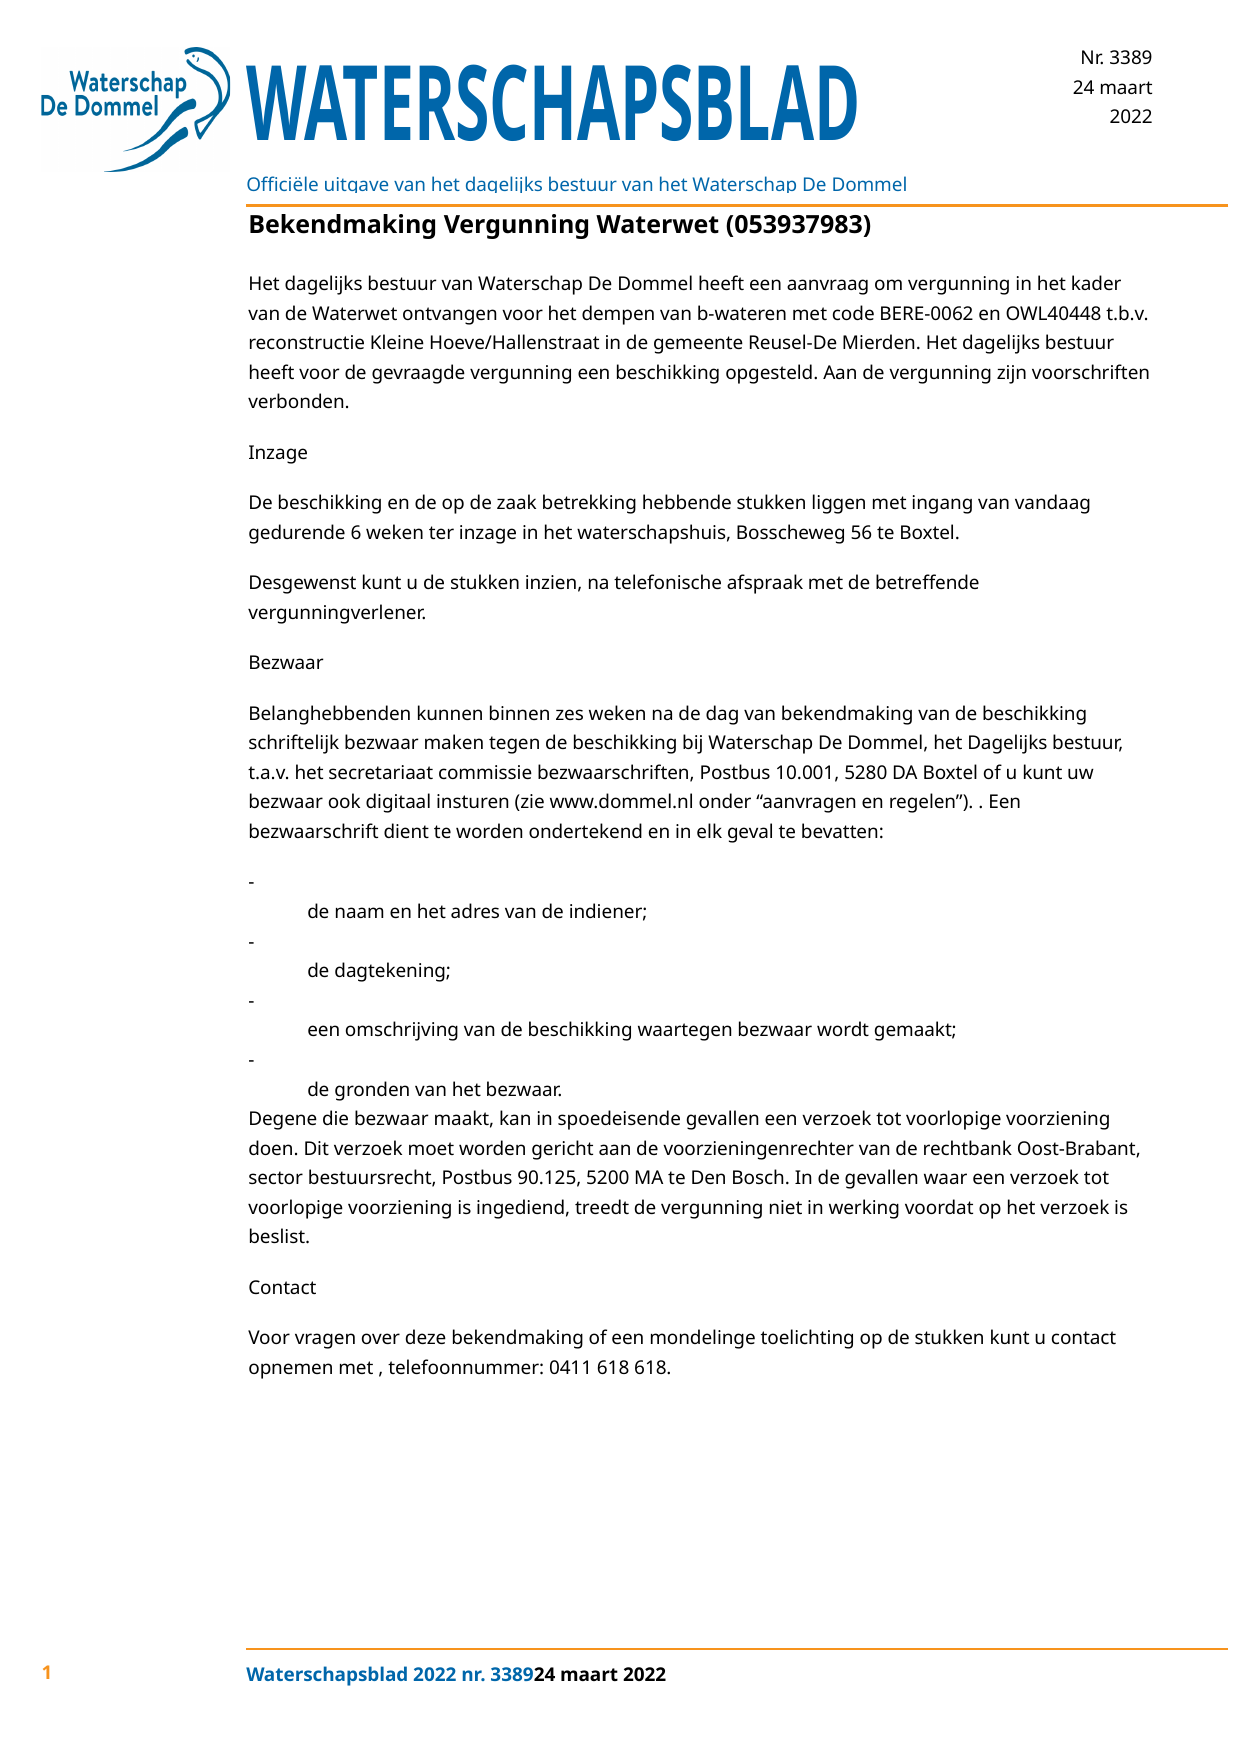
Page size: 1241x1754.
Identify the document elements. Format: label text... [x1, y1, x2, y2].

text Bekendmaking Vergunning Waterwet (053937983) [248, 207, 1152, 241]
list een omschrijving van de beschikking waartegen bezwaar wordt gemaakt; [248, 1017, 1152, 1042]
text De beschikking en de op de zaak betrekking hebbende stukken liggen met ingang van vandaag gedurende 6 weken ter inzage in het waterschapshuis, Bosscheweg 56 te Boxtel. [248, 489, 1152, 545]
text Desgewenst kunt u de stukken inzien, na telefonische afspraak met de betreffende vergunningverlener. [248, 569, 1152, 625]
text Contact [248, 1274, 1152, 1300]
picture [41, 47, 231, 172]
text Belanghebbenden kunnen binnen zes weken na de dag van bekendmaking van de beschikking schriftelijk bezwaar maken tegen de beschikking bij Waterschap De Dommel, het Dagelijks bestuur, t.a.v. het secretariaat commissie bezwaarschriften, Postbus 10.001, 5280 DA Boxtel of u kunt uw bezwaar ook digitaal insturen (zie www.dommel.nl onder “aanvragen en regelen”). . Een bezwaarschrift dient te worden ondertekend en in elk geval te bevatten: [248, 700, 1152, 844]
text Voor vragen over deze bekendmaking of een mondelinge toelichting op de stukken kunt u contact opnemen met , telefoonnummer: 0411 618 618. [248, 1324, 1152, 1380]
text Het dagelijks bestuur van Waterschap De Dommel heeft een aanvraag om vergunning in het kader van de Waterwet ontvangen voor het dempen van b-wateren met code BERE-0062 en OWL40448 t.b.v. reconstructie Kleine Hoeve/Hallenstraat in de gemeente Reusel-De Mierden. Het dagelijks bestuur heeft voor de gevraagde vergunning een beschikking opgesteld. Aan de vergunning zijn voorschriften verbonden. [248, 270, 1152, 414]
text Degene die bezwaar maakt, kan in spoedeisende gevallen een verzoek tot voorlopige voorziening doen. Dit verzoek moet worden gericht aan de voorzieningenrechter van de rechtbank Oost-Brabant, sector bestuursrecht, Postbus 90.125, 5200 MA te Den Bosch. In de gevallen waar een verzoek tot voorlopige voorziening is ingediend, treedt de vergunning niet in werking voordat op het verzoek is beslist. [248, 1105, 1152, 1249]
picture [204, 47, 231, 76]
list de naam en het adres van de indiener; [248, 898, 1152, 924]
picture [198, 118, 210, 131]
list de dagtekening; [248, 957, 1152, 983]
picture [45, 99, 51, 111]
list de gronden van het bezwaar. [248, 1076, 1152, 1101]
text Bezwaar [248, 649, 1152, 675]
text Inzage [248, 439, 1152, 465]
